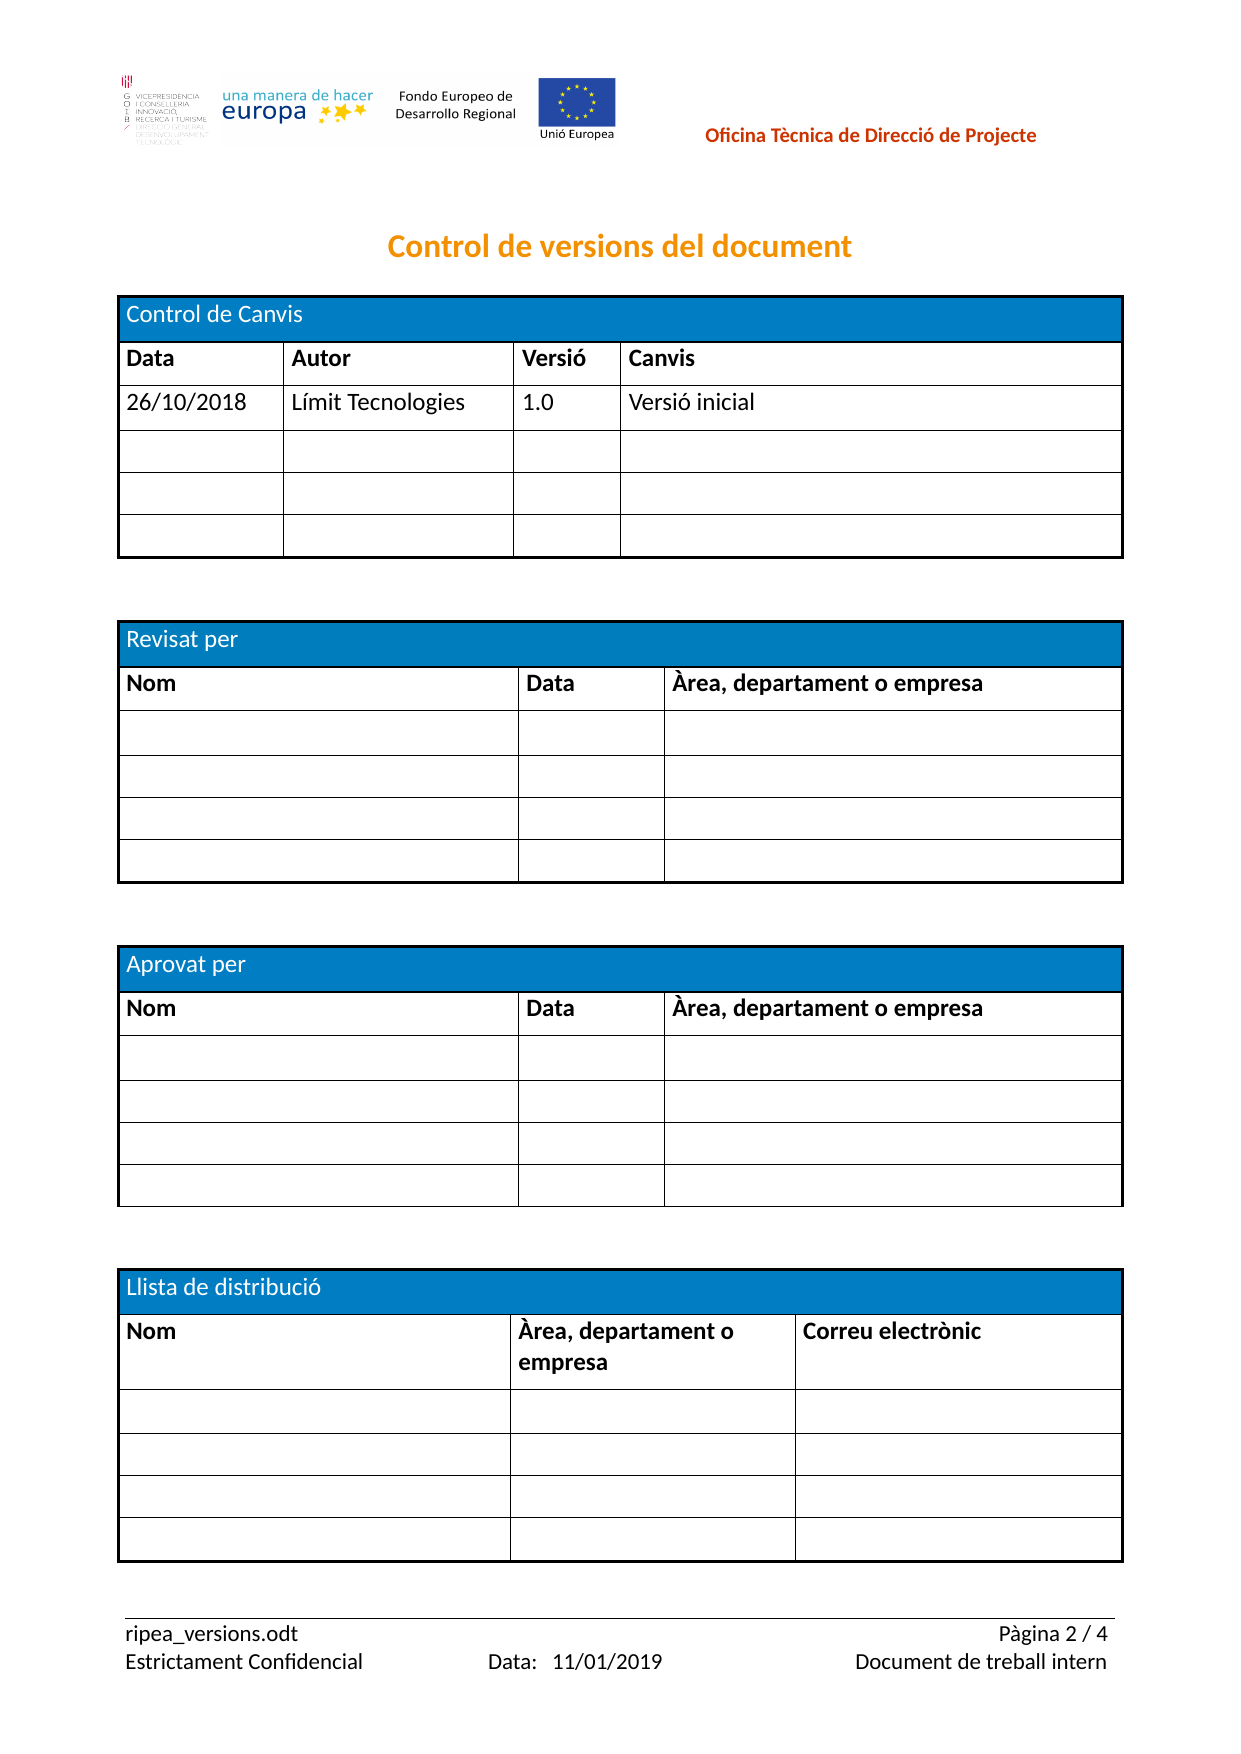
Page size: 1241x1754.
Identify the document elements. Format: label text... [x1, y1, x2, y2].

table_cell [665, 1081, 1121, 1122]
table_cell [120, 798, 518, 839]
table_cell [120, 1434, 510, 1475]
table_cell 26/10/2018 [120, 386, 283, 429]
table_header Revisat per [120, 623, 1121, 666]
table_cell 1.0 [514, 386, 620, 429]
table_cell [621, 515, 1121, 556]
table_cell [665, 756, 1121, 797]
table_cell Àrea, departament o empresa [665, 668, 1121, 710]
table_cell [120, 756, 518, 797]
table_cell Versió [514, 343, 620, 385]
table_cell [120, 1390, 510, 1433]
table_cell [519, 711, 664, 754]
subtitle Control de versions del document [118, 225, 1122, 266]
table_cell Versió inicial [621, 386, 1121, 429]
table_header Control de Canvis [120, 298, 1121, 341]
table_cell [284, 473, 513, 514]
table_cell [519, 840, 664, 881]
table_cell [511, 1390, 795, 1433]
table_cell Data [519, 668, 664, 710]
table_cell [120, 1476, 510, 1517]
table_cell [120, 515, 283, 556]
table_cell [120, 1081, 518, 1122]
table_cell Data [120, 343, 283, 385]
table_cell Límit Tecnologies [284, 386, 513, 429]
table_cell Data [519, 993, 664, 1035]
table_cell [796, 1518, 1121, 1559]
table_cell Nom [120, 993, 518, 1035]
table_cell [120, 431, 283, 472]
table_cell [514, 473, 620, 514]
table_cell [284, 431, 513, 472]
table_cell [519, 1165, 664, 1206]
table_cell [519, 1123, 664, 1164]
table_cell [621, 431, 1121, 472]
table_cell [796, 1390, 1121, 1433]
table_cell [284, 515, 513, 556]
table_cell [519, 1081, 664, 1122]
table_cell [665, 1036, 1121, 1079]
table_cell [665, 711, 1121, 754]
table_cell Correu electrònic [796, 1315, 1121, 1389]
table_cell [796, 1476, 1121, 1517]
table_cell Àrea, departament o empresa [665, 993, 1121, 1035]
table_cell Nom [120, 1315, 510, 1389]
table_cell [514, 515, 620, 556]
table_cell Canvis [621, 343, 1121, 385]
table_cell [519, 756, 664, 797]
table_cell Autor [284, 343, 513, 385]
table_header Aprovat per [120, 948, 1121, 991]
table_cell Àrea, departament o empresa [511, 1315, 795, 1389]
picture [118, 73, 213, 147]
table_cell [120, 711, 518, 754]
table_cell [519, 1036, 664, 1079]
picture [219, 73, 621, 147]
table_cell [665, 798, 1121, 839]
table_cell [665, 1165, 1121, 1206]
table_cell [519, 798, 664, 839]
table_cell [120, 473, 283, 514]
table_cell [511, 1518, 795, 1559]
table_cell [120, 1165, 518, 1206]
table_cell [514, 431, 620, 472]
table_cell [120, 1123, 518, 1164]
table_cell Nom [120, 668, 518, 710]
table_cell [665, 840, 1121, 881]
table_cell [120, 1518, 510, 1559]
table_header Llista de distribució [120, 1271, 1121, 1314]
table_cell [621, 473, 1121, 514]
table_cell [511, 1476, 795, 1517]
table_cell [796, 1434, 1121, 1475]
table_cell [665, 1123, 1121, 1164]
table_cell [120, 1036, 518, 1079]
table_cell [120, 840, 518, 881]
table_cell [511, 1434, 795, 1475]
